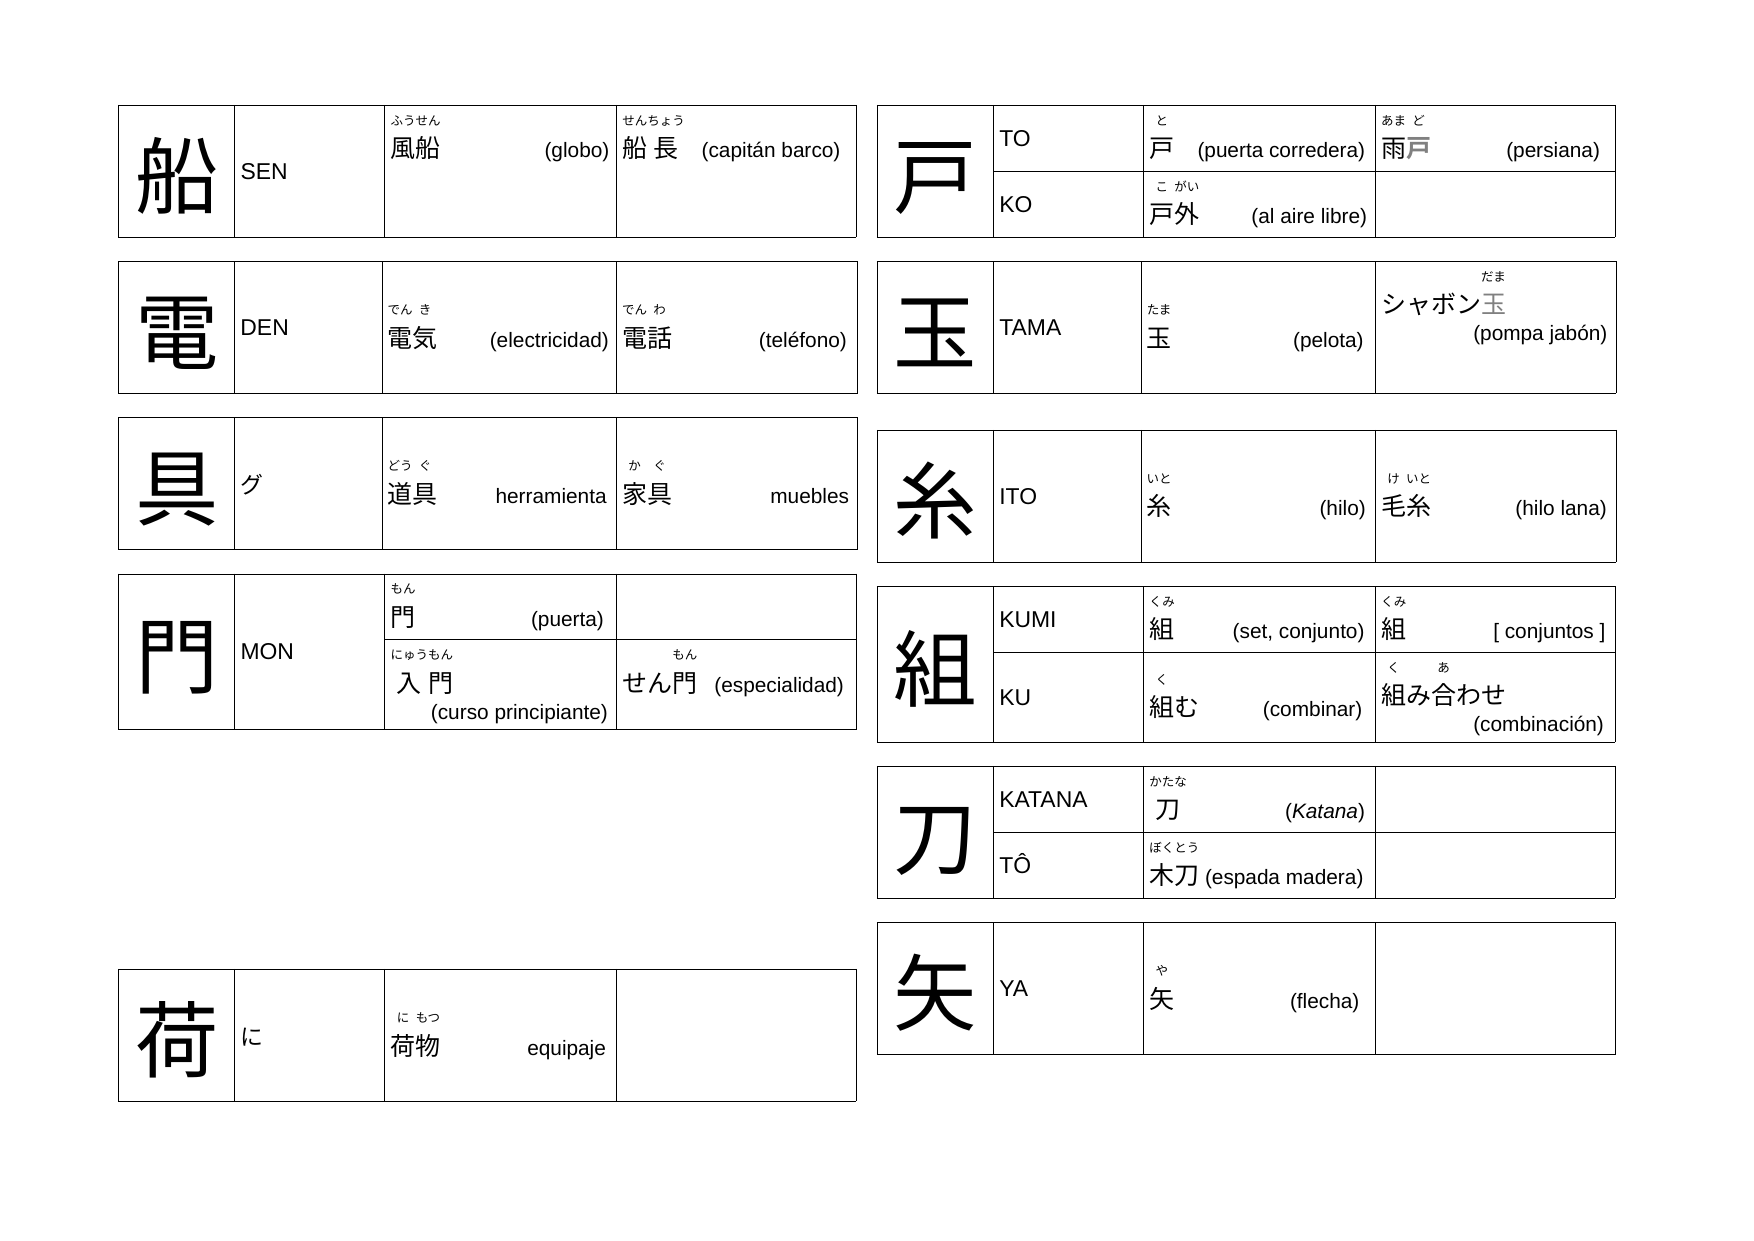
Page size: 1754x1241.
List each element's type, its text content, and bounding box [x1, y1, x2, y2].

table_header 組くみ (set, conjunto) [1144, 587, 1375, 652]
table_header 矢 [878, 923, 993, 1054]
table_header KATANA [994, 767, 1143, 832]
table_header 糸 [878, 431, 993, 562]
table_header 雨あま戸ど (persiana) [1376, 106, 1615, 171]
table_header TO [994, 106, 1143, 171]
table_cell 木ぼく刀とう (espada madera) [1144, 833, 1375, 898]
table_header グ [235, 418, 382, 549]
table_header 電でん話わ (teléfono) [617, 262, 857, 393]
table_header 電 [119, 262, 234, 393]
table_cell [1376, 172, 1615, 237]
table_header DEN [235, 262, 382, 393]
table_header [617, 970, 856, 1101]
table_header 戸 [878, 106, 993, 237]
table_header 組 [878, 587, 993, 742]
table_header に [235, 970, 384, 1101]
table_cell せん門もん (especialidad) [617, 640, 856, 729]
table_cell 組くむ (combinar) [1144, 653, 1375, 742]
table_header 門もん (puerta) [385, 575, 616, 639]
table_header ITO [994, 431, 1141, 562]
table_header 荷に物もつ equipaje [385, 970, 616, 1101]
table_cell TÔ [994, 833, 1143, 898]
table_header YA [994, 923, 1143, 1054]
table_header 電でん気き (electricidad) [383, 262, 616, 393]
table_cell 船せん長ちょう (capitán barco) [617, 106, 856, 237]
table_cell 入にゅう門もん (curso principiante) [385, 640, 616, 729]
table_header 毛け糸いと (hilo lana) [1376, 431, 1616, 562]
table_header 具 [119, 418, 234, 549]
table_header 玉 [878, 262, 993, 393]
table_header 刀かたな (Katana) [1144, 767, 1375, 832]
table_header 組くみ [ conjuntos ] [1376, 587, 1615, 652]
table_header 矢や (flecha) [1144, 923, 1375, 1054]
table_cell SEN [235, 106, 384, 237]
table_header 荷 [119, 970, 234, 1101]
table_header [1376, 767, 1615, 832]
table_header [1376, 923, 1615, 1054]
table_header シャボン玉だま (pompa jabón) [1376, 262, 1616, 393]
table_cell KO [994, 172, 1143, 237]
table_header 家か具ぐ muebles [617, 418, 857, 549]
table_cell 風ふう船せん (globo) [385, 106, 616, 237]
table_header MON [235, 575, 384, 729]
table_header 刀 [878, 767, 993, 898]
table_header KUMI [994, 587, 1143, 652]
table_cell [1376, 833, 1615, 898]
table_header 玉たま (pelota) [1142, 262, 1375, 393]
table_cell KU [994, 653, 1143, 742]
table_header [617, 575, 856, 639]
table_header 門 [119, 575, 234, 729]
table_header 道どう具ぐ herramienta [383, 418, 616, 549]
table_header TAMA [994, 262, 1141, 393]
table_cell 組くみ合あわせ (combinación) [1376, 653, 1615, 742]
table_header 戸と (puerta corredera) [1144, 106, 1375, 171]
table_header 船 [119, 106, 234, 237]
table_header 糸いと (hilo) [1142, 431, 1375, 562]
table_cell 戸こ外がい (al aire libre) [1144, 172, 1375, 237]
